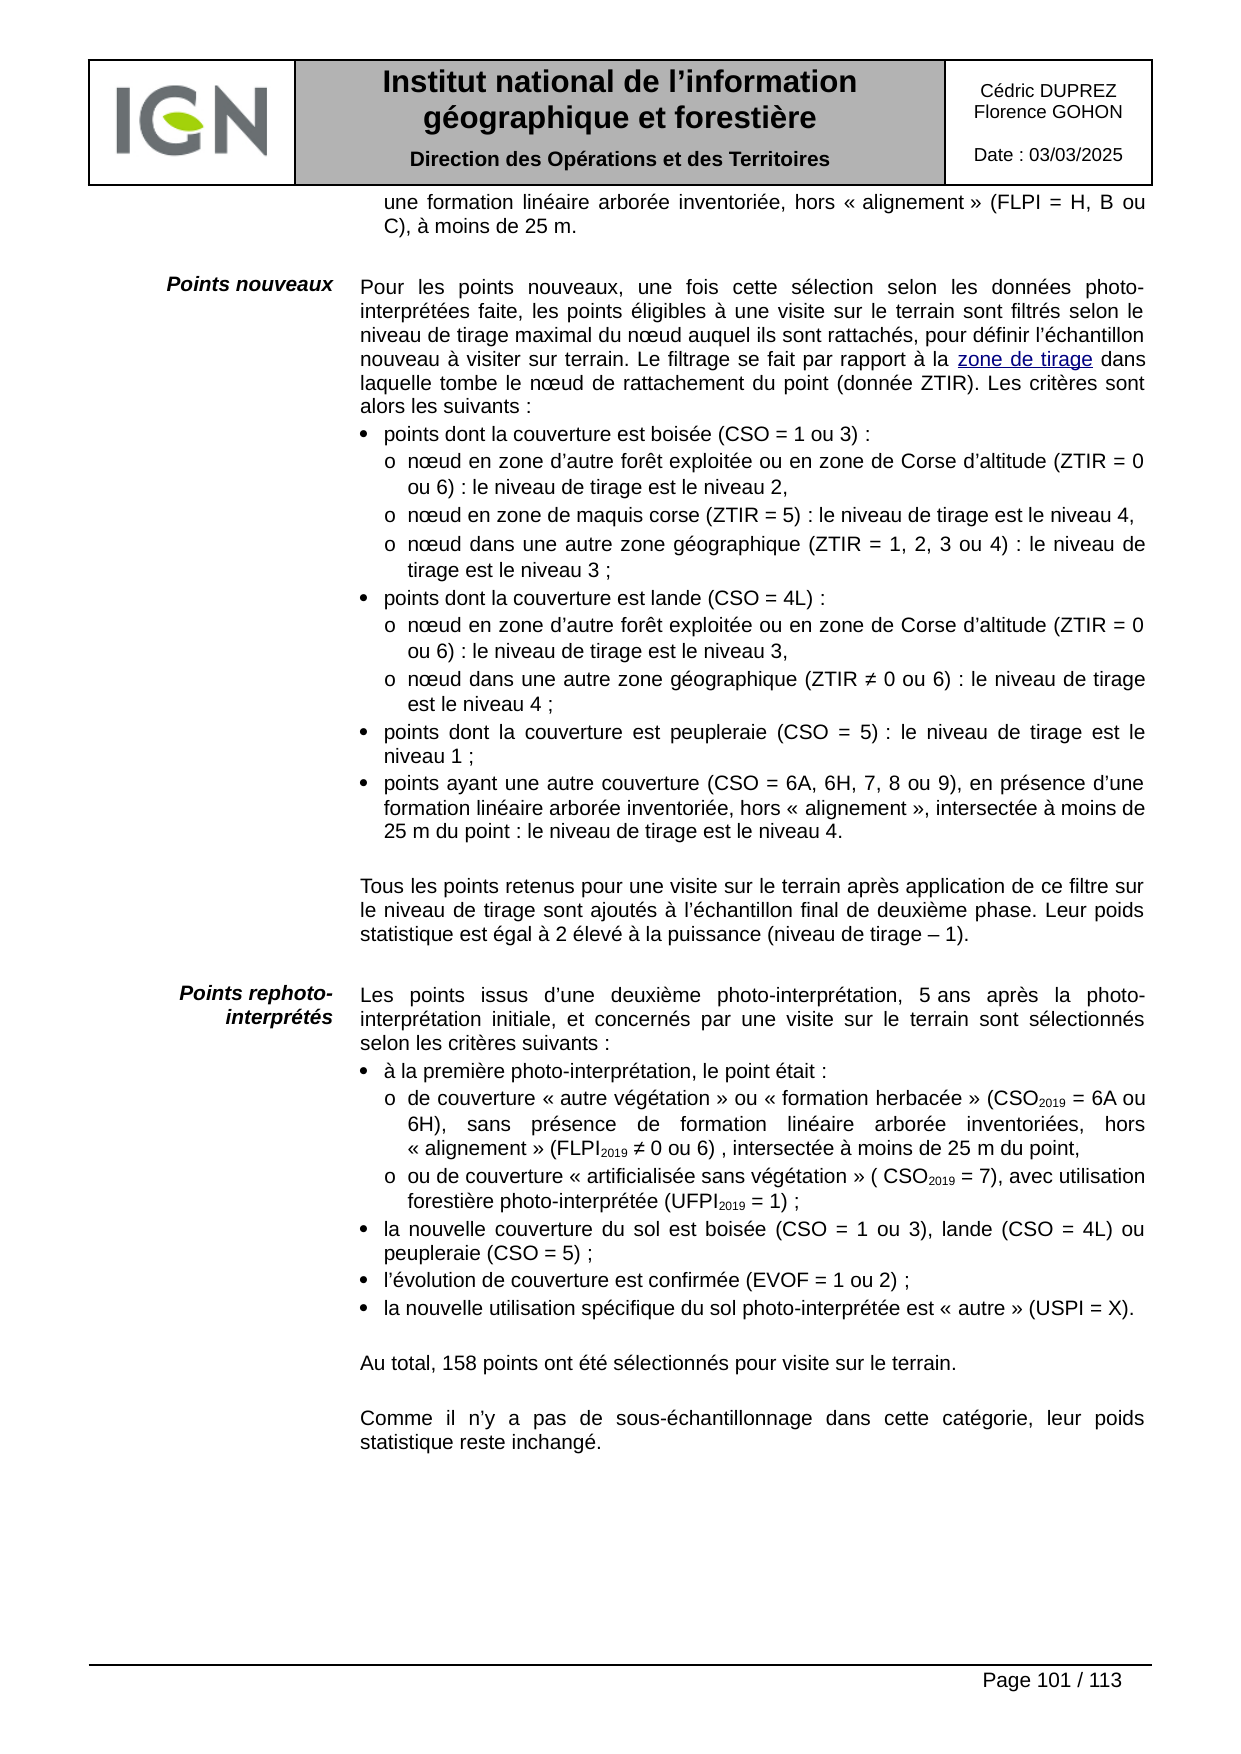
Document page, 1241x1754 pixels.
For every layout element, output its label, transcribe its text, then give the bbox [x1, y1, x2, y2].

table_cell [89, 186, 354, 271]
table_cell Pour les points nouveaux, une fois cette sélection selon les données photo-interprétées faite, les points éligibles à une visite sur le terrain sont filtrés selon le niveau de tirage maximal du nœud auquel ils sont rattachés, pour définir l’échantillon nouveau à visiter sur terrain. Le filtrage se fait par rapport à la zone de tirage dans laquelle tombe le nœud de rattachement du point (donnée ZTIR). Les critères sont alors les suivants : points dont la couverture est boisée (CSO = 1 ou 3) : nœud en zone d’autre forêt exploitée ou en zone de Corse d’altitude (ZTIR = 0 ou 6) : le niveau de tirage est le niveau 2, nœud en zone de maquis corse (ZTIR = 5) : le niveau de tirage est le niveau 4, nœud dans une autre zone géographique (ZTIR = 1, 2, 3 ou 4) : le niveau de tirage est le niveau 3 ; points dont la couverture est lande (CSO = 4L) : nœud en zone d’autre forêt exploitée ou en zone de Corse d’altitude (ZTIR = 0 ou 6) : le niveau de tirage est le niveau 3, nœud dans une autre zone géographique (ZTIR ≠ 0 ou 6) : le niveau de tirage est le niveau 4 ; points dont la couverture est peupleraie (CSO = 5) : le niveau de tirage est le niveau 1 ; points ayant une autre couverture (CSO = 6A, 6H, 7, 8 ou 9), en présence d’une formation linéaire arborée inventoriée, hors « alignement », intersectée à moins de 25 m du point : le niveau de tirage est le niveau 4. Tous les points retenus pour une visite sur le terrain après application de ce filtre sur le niveau de tirage sont ajoutés à l’échantillon final de deuxième phase. Leur poids statistique est égal à 2 élevé à la puissance (niveau de tirage – 1). [354, 271, 1152, 979]
table_cell Points nouveaux [89, 271, 354, 979]
table_cell une formation linéaire arborée inventoriée, hors « alignement » (FLPI = H, B ou C), à moins de 25 m. [354, 186, 1152, 271]
table_cell Points rephoto-interprétés [89, 980, 354, 1487]
picture [91, 62, 293, 180]
table_cell Les points issus d’une deuxième photo-interprétation, 5 ans après la photo-interprétation initiale, et concernés par une visite sur le terrain sont sélectionnés selon les critères suivants : à la première photo-interprétation, le point était : de couverture « autre végétation » ou « formation herbacée » (CSO2019 = 6A ou 6H), sans présence de formation linéaire arborée inventoriées, hors « alignement » (FLPI2019 ≠ 0 ou 6) , intersectée à moins de 25 m du point, ou de couverture « artificialisée sans végétation » ( CSO2019 = 7), avec utilisation forestière photo-interprétée (UFPI2019 = 1) ; la nouvelle couverture du sol est boisée (CSO = 1 ou 3), lande (CSO = 4L) ou peupleraie (CSO = 5) ; l’évolution de couverture est confirmée (EVOF = 1 ou 2) ; la nouvelle utilisation spécifique du sol photo-interprétée est « autre » (USPI = X). Au total, 158 points ont été sélectionnés pour visite sur le terrain. Comme il n’y a pas de sous-échantillonnage dans cette catégorie, leur poids statistique reste inchangé. [354, 980, 1152, 1487]
